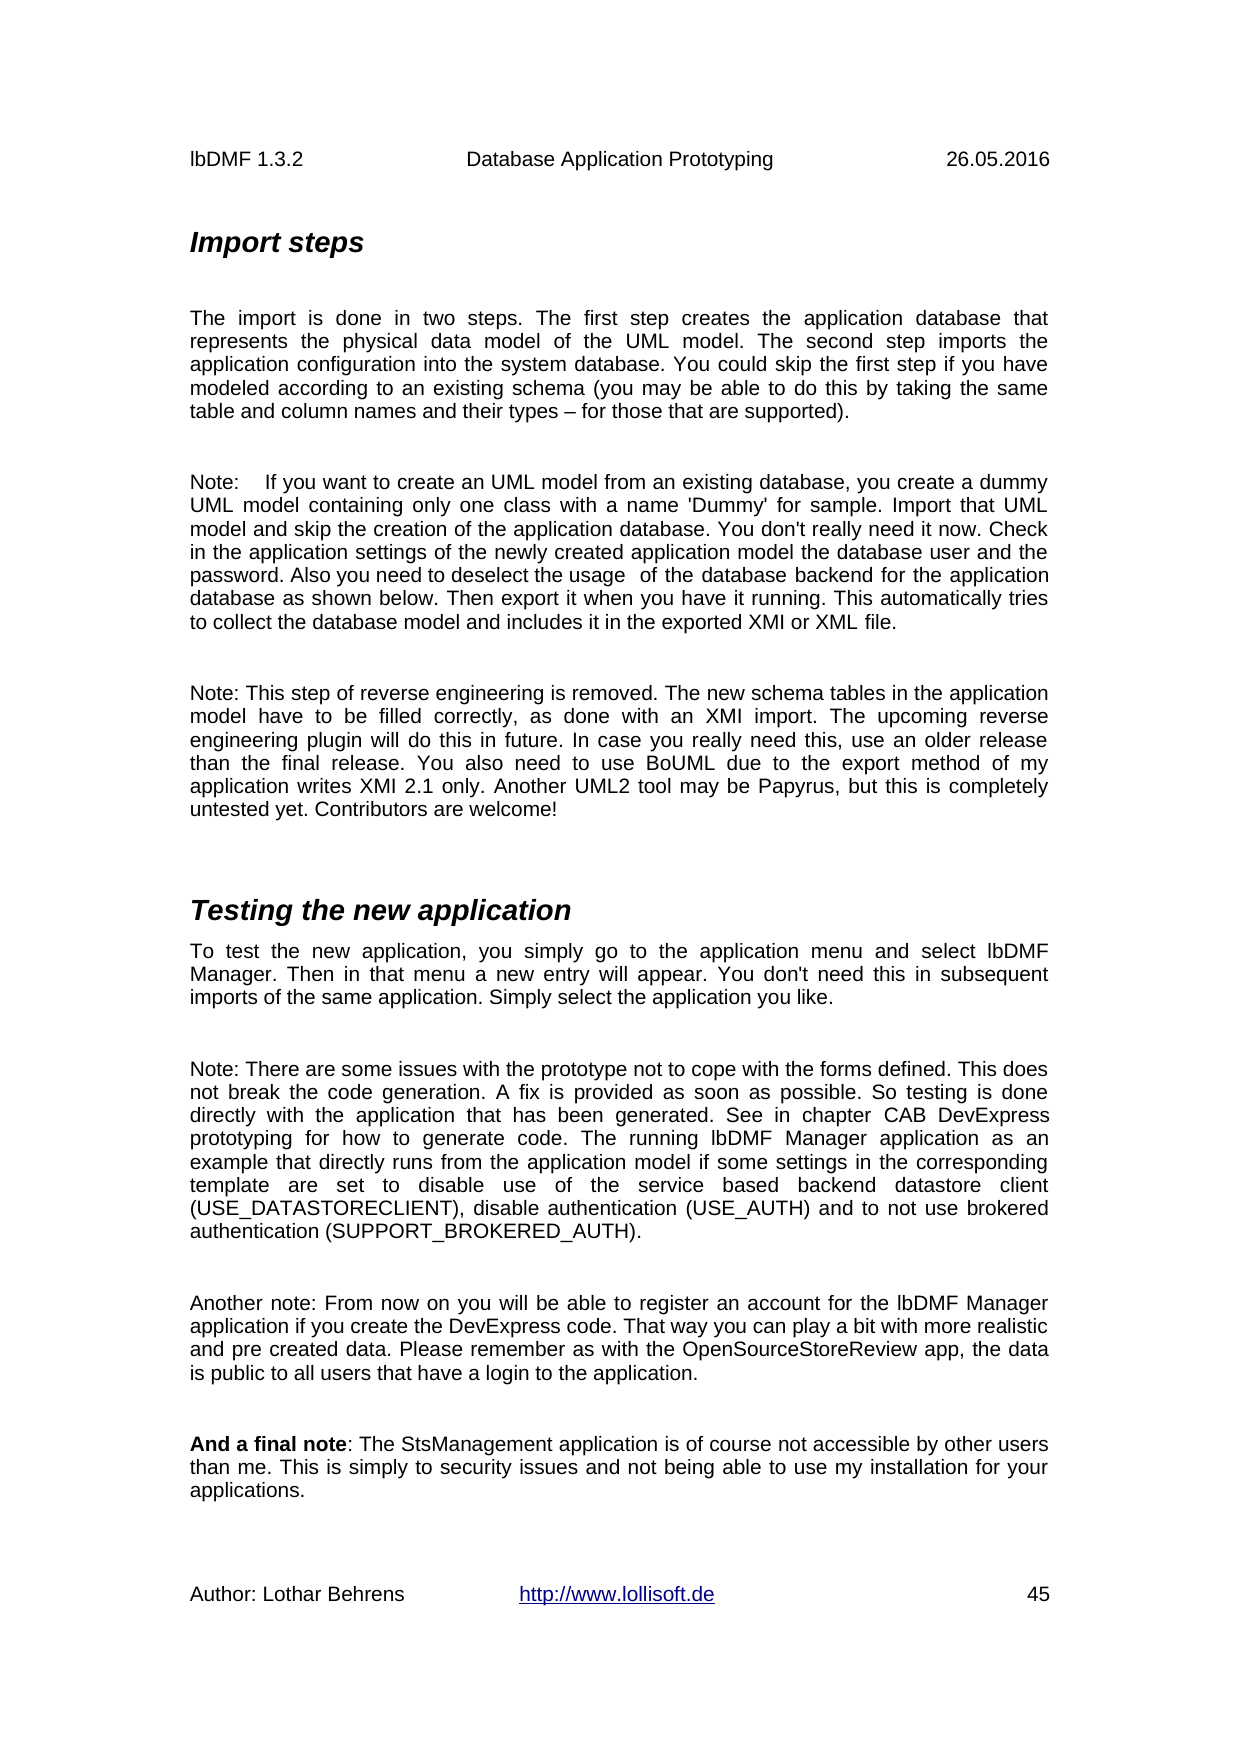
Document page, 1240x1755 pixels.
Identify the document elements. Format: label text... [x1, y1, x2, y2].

text To test the new application, you simply go to the application menu and select lbDMF Manager. Then in that menu a new entry will appear. You don't need this in subsequent imports of the same application. Simply select the application you like. [189, 939, 1050, 1009]
subtitle Import steps [189, 226, 1050, 258]
text Note: If you want to create an UML model from an existing database, you create a dummy UML model containing only one class with a name 'Dummy' for sample. Import that UML model and skip the creation of the application database. You don't really need it now. Check in the application settings of the newly created application model the database user and the password. Also you need to deselect the usage of the database backend for the application database as shown below. Then export it when you have it running. This automatically tries to collect the database model and includes it in the exported XMI or XML file. [189, 471, 1050, 633]
text Note: This step of reverse engineering is removed. The new schema tables in the application model have to be filled correctly, as done with an XMI import. The upcoming reverse engineering plugin will do this in future. In case you really need this, use an older release than the final release. You also need to use BoUML due to the export method of my application writes XMI 2.1 only. Another UML2 tool may be Papyrus, but this is completely untested yet. Contributors are welcome! [189, 682, 1050, 821]
text Note: There are some issues with the prototype not to cope with the forms defined. This does not break the code generation. A fix is provided as soon as possible. So testing is done directly with the application that has been generated. See in chapter CAB DevExpress prototyping for how to generate code. The running lbDMF Manager application as an example that directly runs from the application model if some settings in the corresponding template are set to disable use of the service based backend datastore client (USE_DATASTORECLIENT), disable authentication (USE_AUTH) and to not use brokered authentication (SUPPORT_BROKERED_AUTH). [189, 1057, 1050, 1243]
text The import is done in two steps. The first step creates the application database that represents the physical data model of the UML model. The second step imports the application configuration into the system database. You could skip the first step if you have modeled according to an existing schema (you may be able to do this by taking the same table and column names and their types – for those that are supported). [189, 306, 1050, 423]
subtitle Testing the new application [189, 894, 1050, 927]
text And a final note: The StsManagement application is of course not accessible by other users than me. This is simply to security issues and not being able to use my installation for your applications. [189, 1432, 1050, 1502]
text Another note: From now on you will be able to register an account for the lbDMF Manager application if you create the DevExpress code. That way you can play a bit with more realistic and pre created data. Please remember as with the OpenSourceStoreReview app, the data is public to all users that have a login to the application. [189, 1291, 1050, 1384]
